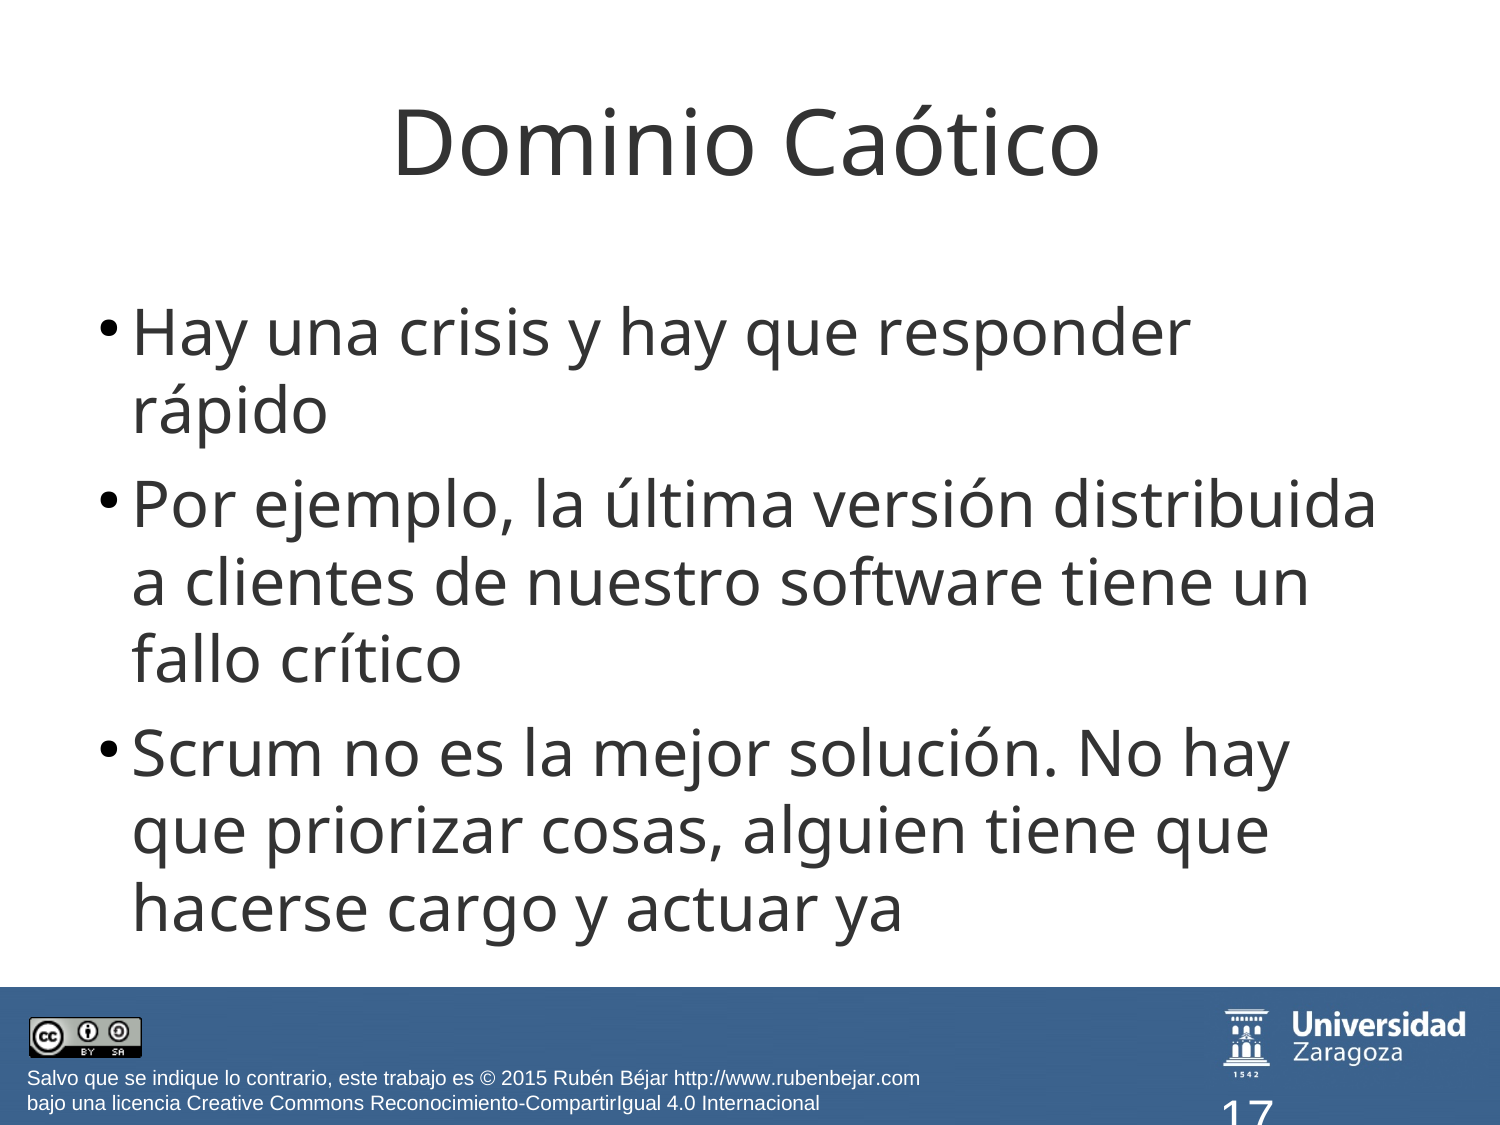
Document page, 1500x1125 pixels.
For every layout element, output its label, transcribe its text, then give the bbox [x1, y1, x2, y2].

picture [0, 987, 1500, 1125]
title Dominio Caótico [74, 21, 1420, 257]
list Hay una crisis y hay que responder rápido Por ejemplo, la última versión distribuida a clientes de nuestro software tiene un fallo crítico Scrum no es la mejor solución. No hay que priorizar cosas, alguien tiene que hacerse cargo y actuar ya [82, 283, 1418, 957]
